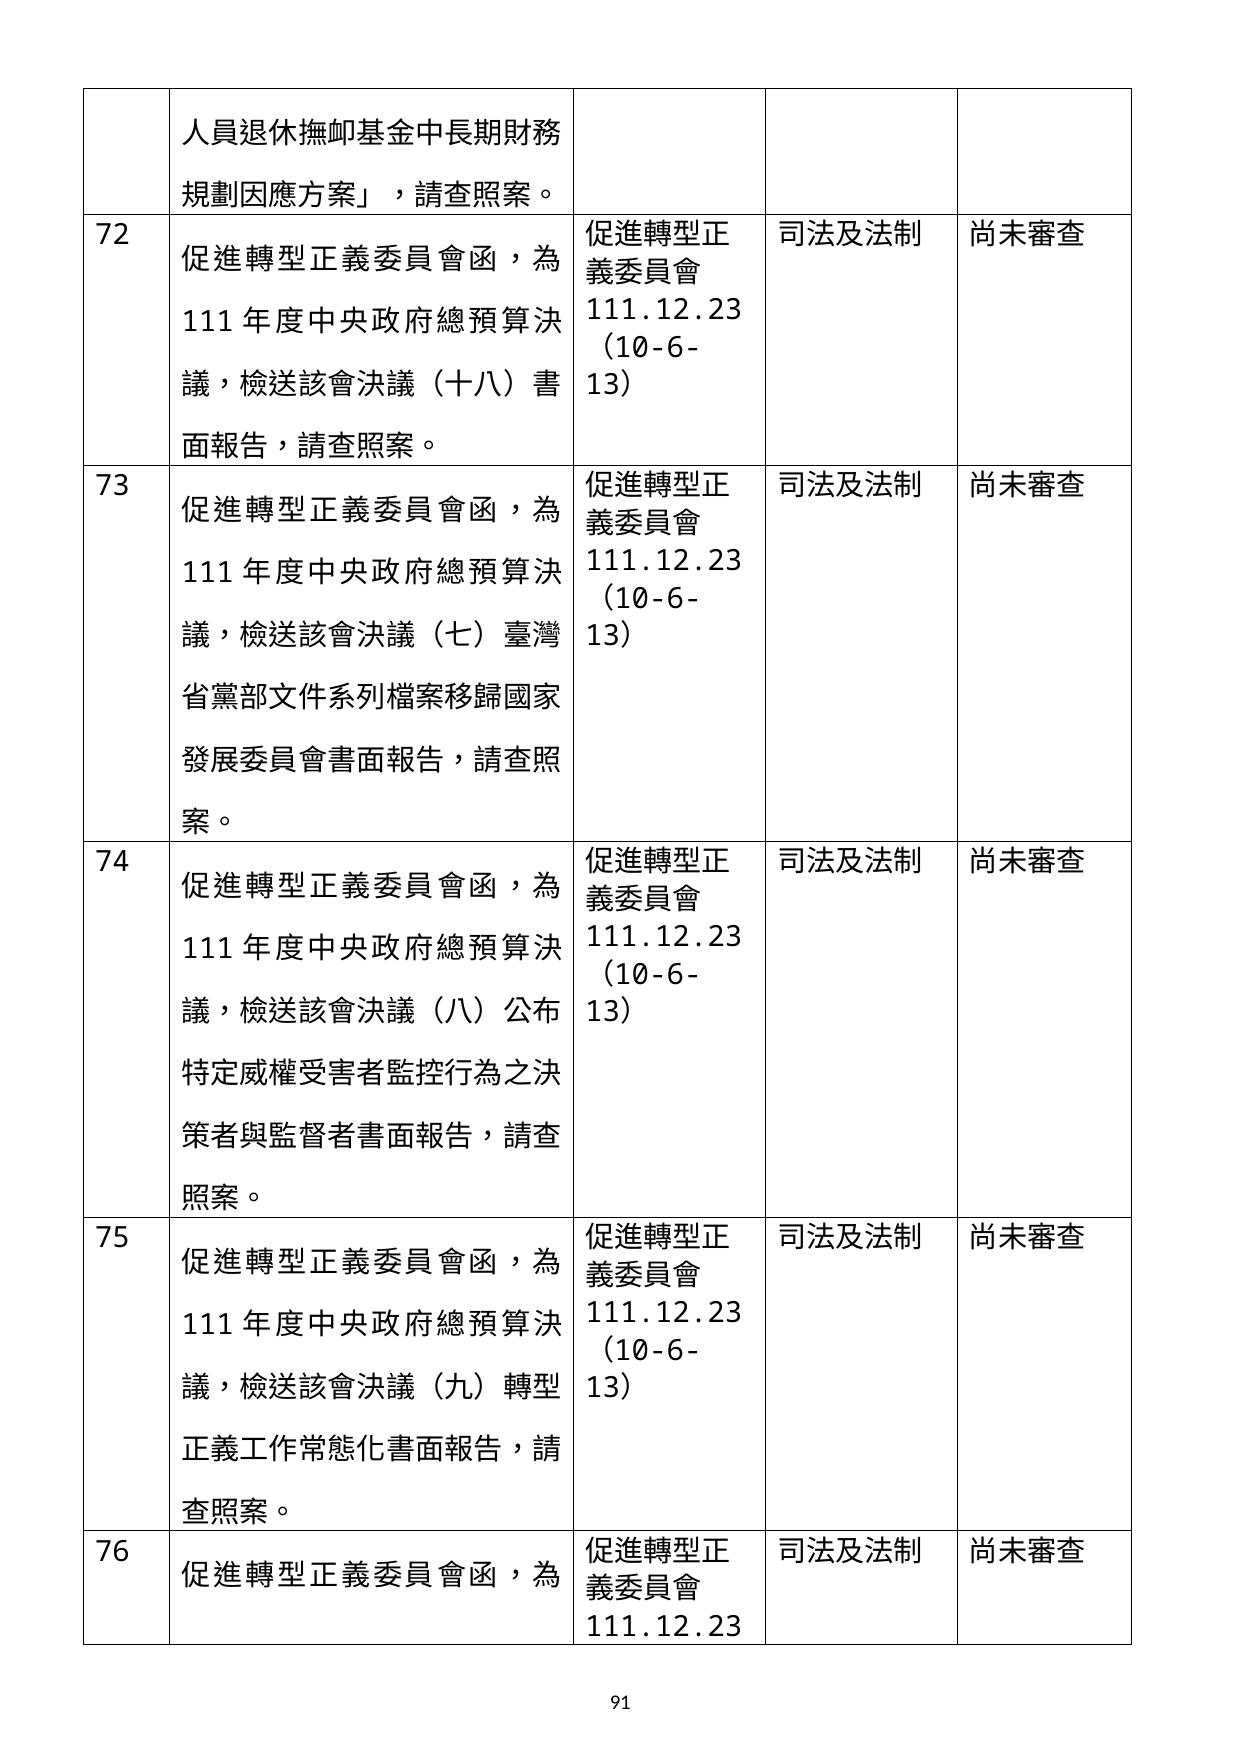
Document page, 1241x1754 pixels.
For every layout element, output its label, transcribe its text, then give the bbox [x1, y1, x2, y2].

table_cell 促進轉型正義委員會 111.12.23 （10-6-13） [574, 466, 765, 841]
table_cell [958, 89, 1131, 214]
table_cell 尚未審查 [958, 1218, 1131, 1530]
table_cell 尚未審查 [958, 215, 1131, 465]
table_cell 司法及法制 [766, 842, 957, 1217]
table_cell 75 [84, 1218, 169, 1530]
table_cell 司法及法制 [766, 1531, 957, 1644]
table_cell 促進轉型正義委員會 111.12.23 （10-6-13） [574, 842, 765, 1217]
table_cell 司法及法制 [766, 215, 957, 465]
table_cell 72 [84, 215, 169, 465]
table_cell 尚未審查 [958, 1531, 1131, 1644]
table_cell 促進轉型正義委員會函，為111年度中央政府總預算決議，檢送該會決議（八）公布特定威權受害者監控行為之決策者與監督者書面報告，請查照案。 [170, 842, 573, 1217]
table_cell 73 [84, 466, 169, 841]
table_cell 人員退休撫卹基金中長期財務規劃因應方案」，請查照案。 [170, 89, 573, 214]
table_cell 促進轉型正義委員會函，為111年度中央政府總預算決議，檢送該會決議（七）臺灣省黨部文件系列檔案移歸國家發展委員會書面報告，請查照案。 [170, 466, 573, 841]
table_cell 司法及法制 [766, 466, 957, 841]
table_cell 促進轉型正義委員會 111.12.23 （10-6-13） [574, 215, 765, 465]
table_cell 促進轉型正義委員會 111.12.23 （10-6-13） [574, 1218, 765, 1530]
table_cell 74 [84, 842, 169, 1217]
table_cell [574, 89, 765, 214]
table_cell 司法及法制 [766, 1218, 957, 1530]
table_cell [84, 89, 169, 214]
table_cell 促進轉型正義委員會函，為111年度中央政府總預算決議，檢送該會決議（九）轉型正義工作常態化書面報告，請查照案。 [170, 1218, 573, 1530]
table_cell 促進轉型正義委員會函，為 [170, 1531, 573, 1644]
table_cell 尚未審查 [958, 466, 1131, 841]
table_cell [766, 89, 957, 214]
table_cell 76 [84, 1531, 169, 1644]
table_cell 尚未審查 [958, 842, 1131, 1217]
table_cell 促進轉型正義委員會 111.12.23 [574, 1531, 765, 1644]
table_cell 促進轉型正義委員會函，為111年度中央政府總預算決議，檢送該會決議（十八）書面報告，請查照案。 [170, 215, 573, 465]
